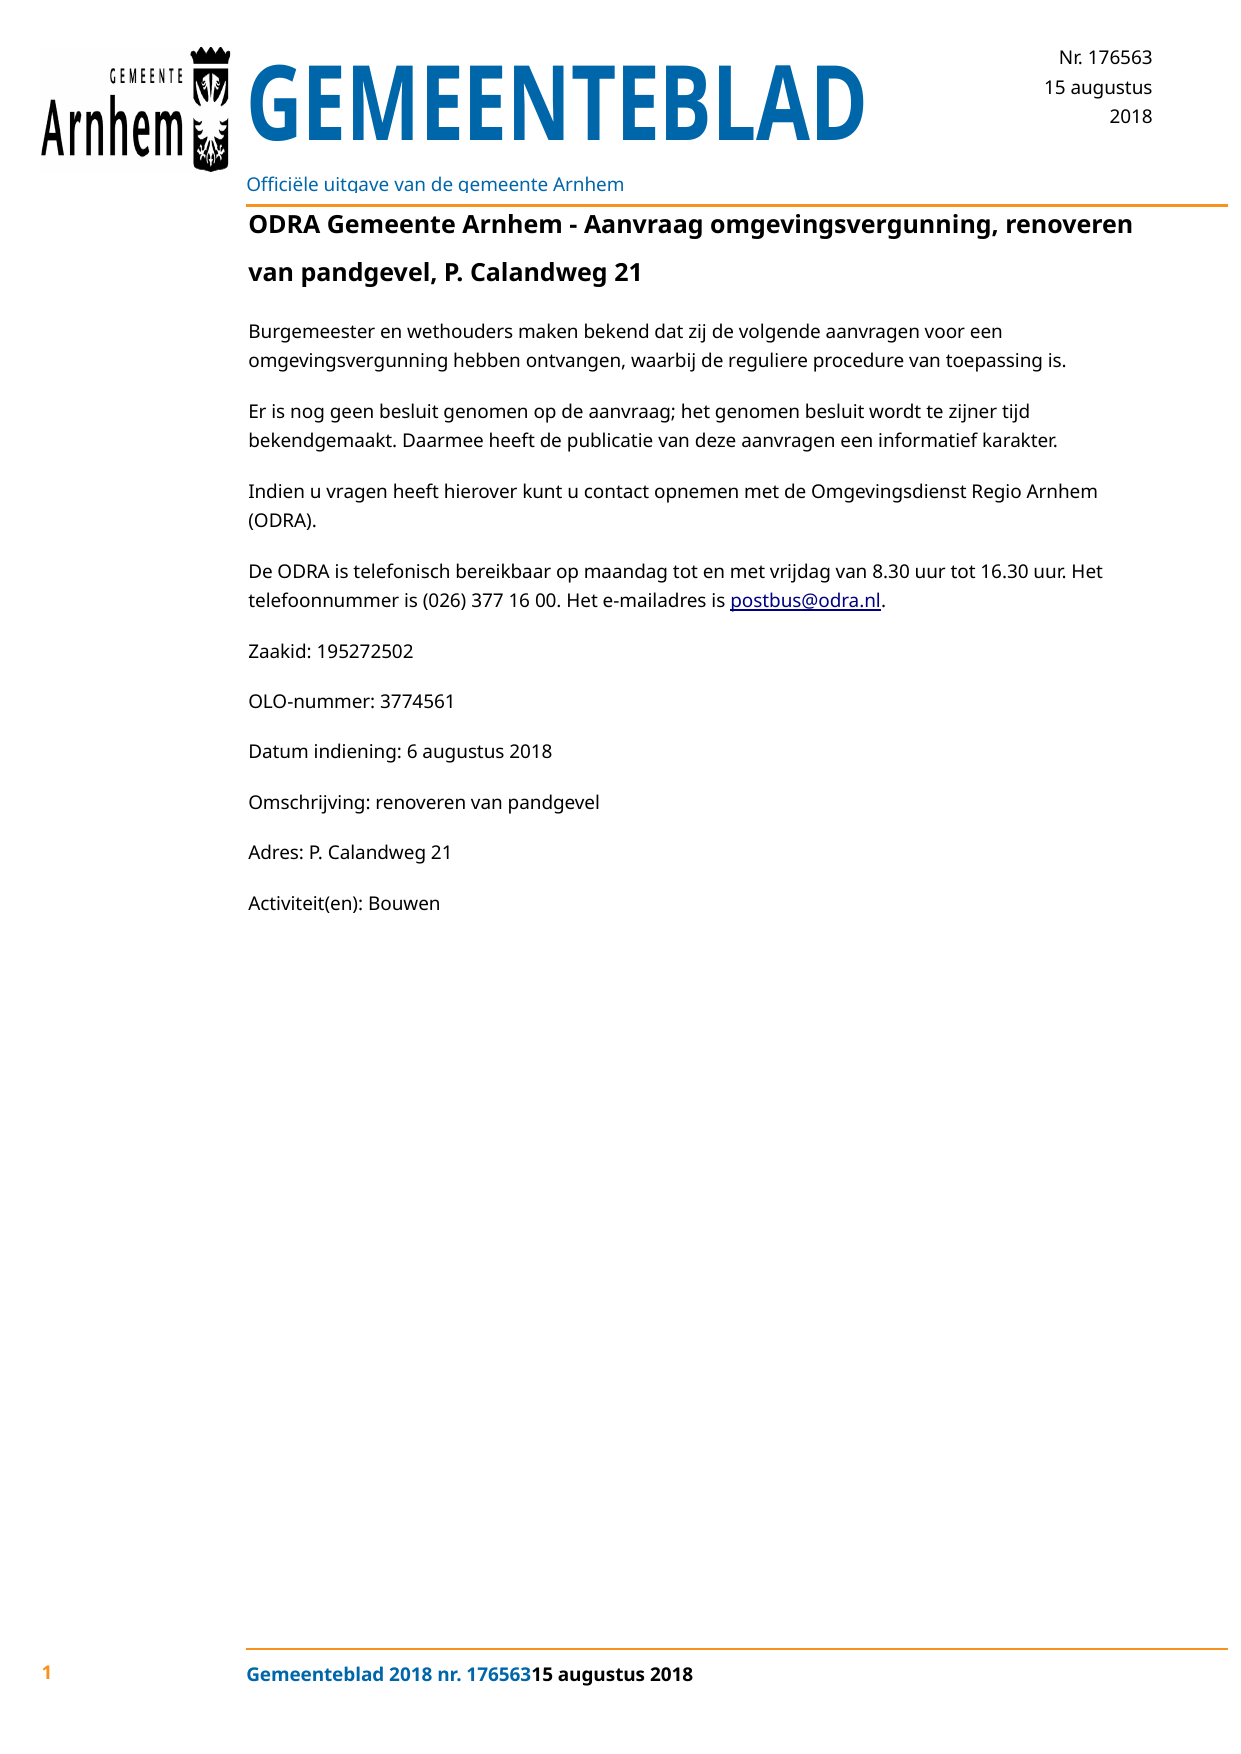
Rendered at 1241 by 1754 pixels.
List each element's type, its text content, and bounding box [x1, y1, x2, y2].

text ODRA Gemeente Arnhem - Aanvraag omgevingsvergunning, renoveren van pandgevel, P. Calandweg 21 [248, 207, 1152, 288]
text Adres: P. Calandweg 21 [248, 839, 1152, 865]
text OLO-nummer: 3774561 [248, 688, 1152, 714]
text Burgemeester en wethouders maken bekend dat zij de volgende aanvragen voor een omgevingsvergunning hebben ontvangen, waarbij de reguliere procedure van toepassing is. [248, 318, 1152, 373]
text Activiteit(en): Bouwen [248, 890, 1152, 916]
picture [41, 47, 231, 172]
text Datum indiening: 6 augustus 2018 [248, 739, 1152, 764]
text Zaakid: 195272502 [248, 638, 1152, 664]
text Er is nog geen besluit genomen op de aanvraag; het genomen besluit wordt te zijner tijd bekendgemaakt. Daarmee heeft de publicatie van deze aanvragen een informatief karakter. [248, 398, 1152, 453]
text Omschrijving: renoveren van pandgevel [248, 789, 1152, 815]
text Indien u vragen heeft hierover kunt u contact opnemen met de Omgevingsdienst Regio Arnhem (ODRA). [248, 478, 1152, 533]
text De ODRA is telefonisch bereikbaar op maandag tot en met vrijdag van 8.30 uur tot 16.30 uur. Het telefoonnummer is (026) 377 16 00. Het e-mailadres is postbus@odra.nl. [248, 558, 1152, 613]
